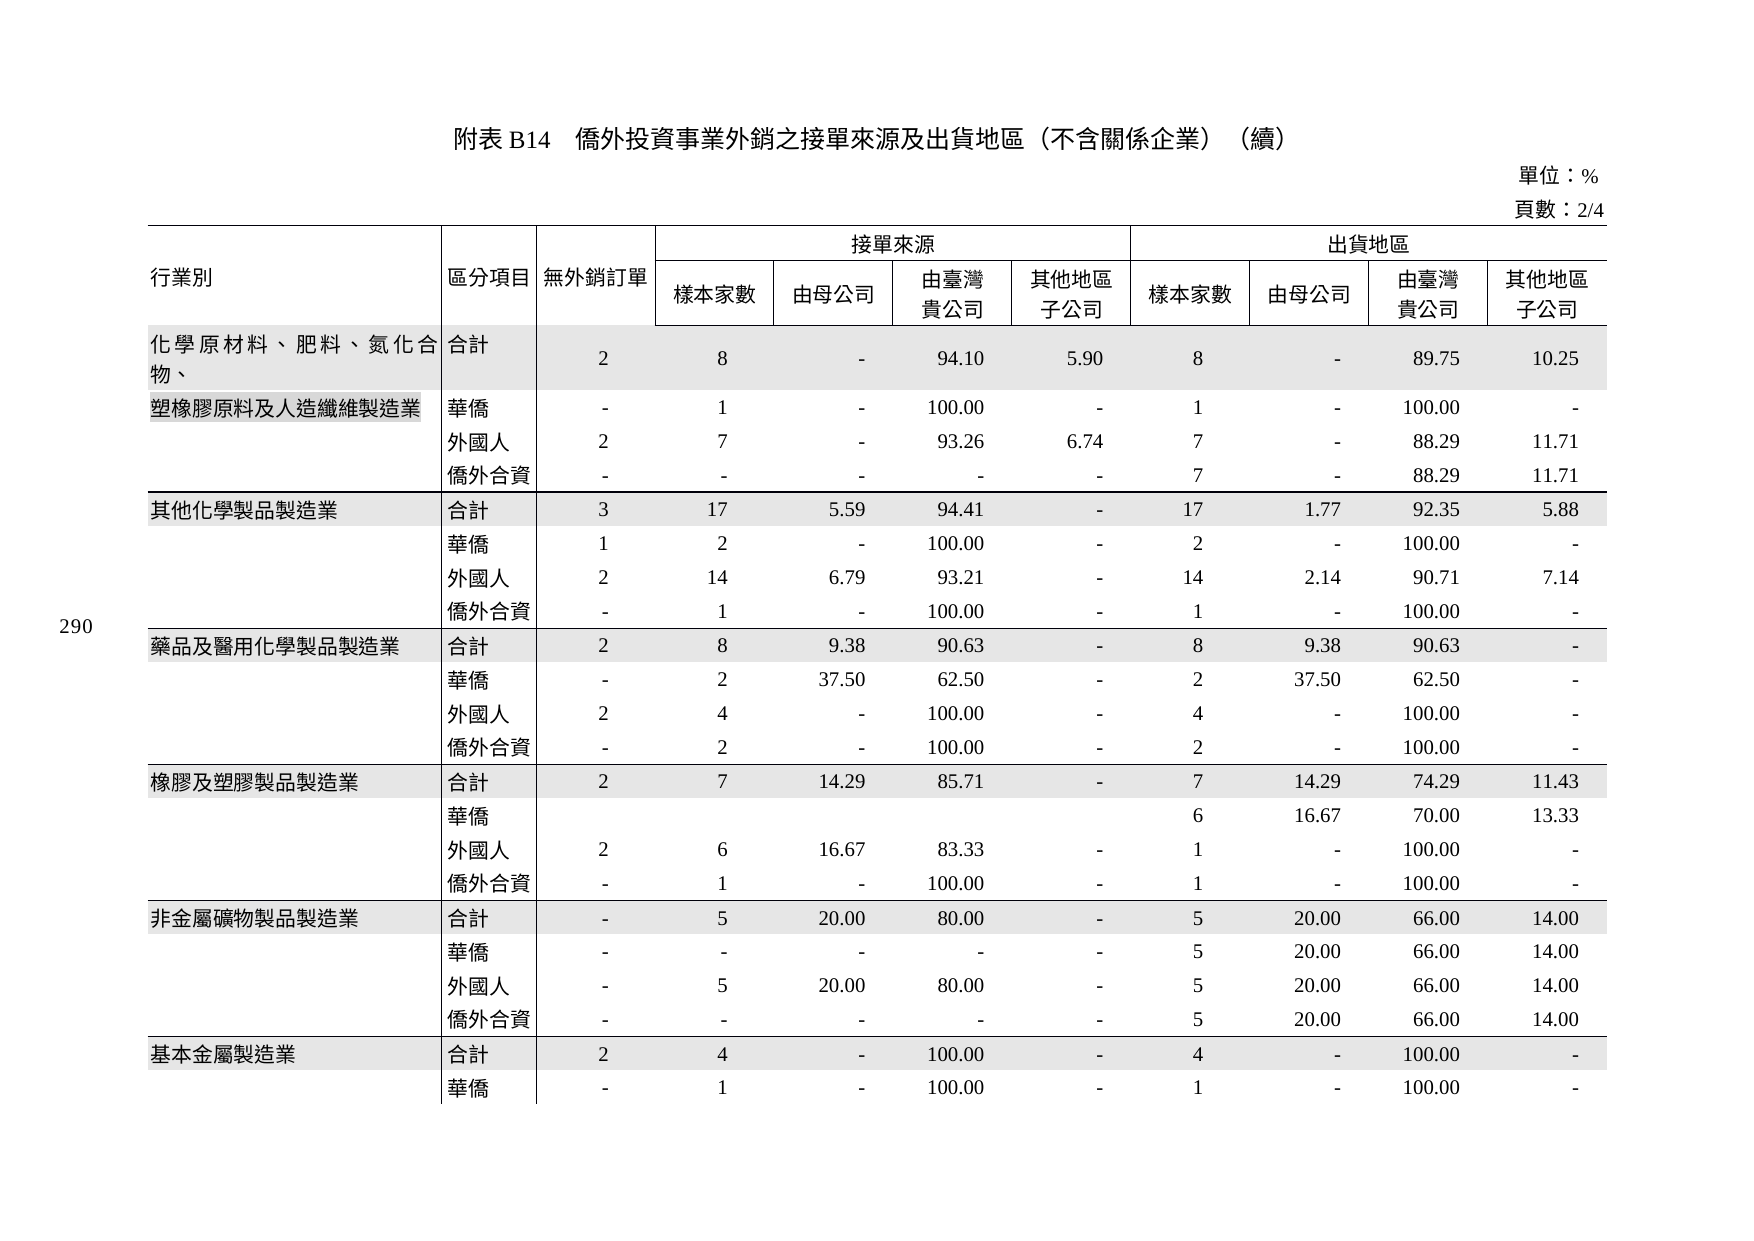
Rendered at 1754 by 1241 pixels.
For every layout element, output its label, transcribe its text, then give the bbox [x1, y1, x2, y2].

table_cell - [1012, 765, 1131, 798]
table_cell - [1250, 526, 1369, 560]
table_cell 16.67 [774, 832, 893, 866]
table_cell 7 [655, 765, 774, 798]
table_cell 85.71 [893, 765, 1012, 798]
table_cell - [1012, 1037, 1131, 1070]
table_cell - [1488, 1037, 1607, 1070]
table_cell 74.29 [1369, 765, 1488, 798]
table_cell 外國人 [442, 968, 536, 1002]
table_cell 11.43 [1488, 765, 1607, 798]
table_cell - [537, 730, 655, 763]
table_cell 1 [1131, 390, 1250, 424]
table_cell 6.74 [1012, 424, 1131, 458]
table_cell 合計 [442, 765, 536, 798]
table_cell - [1250, 832, 1369, 866]
table_cell - [1250, 696, 1369, 730]
table_cell 11.71 [1488, 458, 1607, 491]
table_cell 14.00 [1488, 934, 1607, 968]
table_cell 2 [1131, 730, 1250, 763]
table_cell 區分項目 [442, 226, 536, 325]
table_cell 100.00 [893, 1037, 1012, 1070]
table_cell 化學原材料、肥料、氮化合物、 [148, 325, 441, 390]
table_cell 1 [655, 1070, 774, 1104]
table_cell 2 [537, 832, 655, 866]
table_cell 5 [1131, 934, 1250, 968]
table_cell - [1488, 629, 1607, 662]
table_cell 1 [655, 390, 774, 424]
table_cell 由母公司 [1250, 261, 1368, 325]
table_cell 2 [655, 662, 774, 696]
table_cell 行業別 [148, 226, 441, 325]
table_cell 9.38 [1250, 629, 1369, 662]
table_cell - [1012, 901, 1131, 934]
table_cell - [537, 1070, 655, 1104]
table_cell 5 [655, 901, 774, 934]
table_cell 僑外合資 [442, 866, 536, 899]
table_cell 4 [1131, 1037, 1250, 1070]
table_cell - [1012, 1002, 1131, 1036]
table_cell 7 [1131, 458, 1250, 491]
table_cell 5 [1131, 1002, 1250, 1036]
table_cell - [537, 458, 655, 491]
table_cell 100.00 [1369, 1037, 1488, 1070]
table_cell [893, 798, 1012, 832]
table_cell 2 [1131, 526, 1250, 560]
table_cell - [537, 901, 655, 934]
table_cell - [1012, 629, 1131, 662]
table_header 附表B14 僑外投資事業外銷之接單來源及出貨地區（不含關係企業）（續） [148, 118, 1607, 158]
table_cell 5.90 [1012, 326, 1131, 390]
table_cell 其他化學製品製造業 [148, 493, 441, 526]
table_cell - [774, 934, 893, 968]
table_cell [774, 798, 893, 832]
table_cell - [1488, 866, 1607, 899]
table_cell 1 [1131, 594, 1250, 627]
table_cell [148, 866, 441, 899]
table_cell 2 [655, 526, 774, 560]
table_cell - [1488, 594, 1607, 627]
table_cell 94.10 [893, 326, 1012, 390]
table_cell 1 [1131, 1070, 1250, 1104]
table_cell - [774, 390, 893, 424]
table_cell 僑外合資 [442, 458, 536, 491]
table_cell - [774, 730, 893, 763]
table_cell - [1012, 696, 1131, 730]
table_cell - [774, 526, 893, 560]
table_cell 20.00 [774, 901, 893, 934]
table_cell [148, 1070, 441, 1104]
table_cell 6.79 [774, 560, 893, 594]
table_cell 8 [1131, 629, 1250, 662]
table_cell - [1488, 730, 1607, 763]
table_cell 由母公司 [774, 261, 892, 325]
table_cell 14.00 [1488, 901, 1607, 934]
table_cell - [1488, 832, 1607, 866]
table_cell 7 [1131, 765, 1250, 798]
table_cell [148, 526, 441, 560]
table_cell - [1488, 390, 1607, 424]
table_cell - [774, 1037, 893, 1070]
table_cell 2 [537, 560, 655, 594]
table_cell 14 [1131, 560, 1250, 594]
table_cell - [537, 866, 655, 899]
table_cell - [1012, 594, 1131, 627]
table_cell 90.63 [1369, 629, 1488, 662]
table_cell [148, 594, 441, 627]
table_cell 由臺灣 貴公司 [893, 261, 1011, 325]
table_cell 外國人 [442, 560, 536, 594]
table_cell - [1012, 390, 1131, 424]
table_cell [148, 662, 441, 696]
table_cell - [1250, 730, 1369, 763]
table_cell [148, 968, 441, 1002]
table_cell 100.00 [1369, 526, 1488, 560]
table_cell 其他地區 子公司 [1012, 261, 1130, 325]
table_cell 37.50 [774, 662, 893, 696]
table_cell 100.00 [893, 594, 1012, 627]
table_cell 5 [655, 968, 774, 1002]
table_cell 由臺灣 貴公司 [1369, 261, 1487, 325]
table_cell 6 [1131, 798, 1250, 832]
table_cell - [537, 390, 655, 424]
table_cell - [1012, 1070, 1131, 1104]
table_cell [148, 560, 441, 594]
table_cell 92.35 [1369, 493, 1488, 526]
table_cell 100.00 [1369, 730, 1488, 763]
table_cell 2 [537, 696, 655, 730]
table_cell [148, 798, 441, 832]
table_cell 頁數：2/4 [148, 192, 1607, 225]
table_cell 5 [1131, 968, 1250, 1002]
table_cell 89.75 [1369, 326, 1488, 390]
table_cell [148, 696, 441, 730]
table_cell 20.00 [1250, 901, 1369, 934]
table_cell 樣本家數 [656, 261, 773, 325]
table_cell 橡膠及塑膠製品製造業 [148, 765, 441, 798]
table_cell 樣本家數 [1131, 261, 1249, 325]
table_cell - [1488, 1070, 1607, 1104]
table_cell 7 [1131, 424, 1250, 458]
table_cell 僑外合資 [442, 730, 536, 763]
table_cell 1 [537, 526, 655, 560]
table_cell - [774, 696, 893, 730]
table_cell 8 [655, 326, 774, 390]
table_cell - [537, 968, 655, 1002]
table_cell 37.50 [1250, 662, 1369, 696]
table_cell 華僑 [442, 798, 536, 832]
table_cell 93.21 [893, 560, 1012, 594]
table_cell 僑外合資 [442, 594, 536, 627]
table_cell 僑外合資 [442, 1002, 536, 1036]
table_cell 14.00 [1488, 968, 1607, 1002]
table_cell 100.00 [893, 390, 1012, 424]
table_cell 9.38 [774, 629, 893, 662]
table_cell 100.00 [1369, 696, 1488, 730]
table_cell [655, 798, 774, 832]
table_cell - [537, 662, 655, 696]
table_cell - [1250, 1070, 1369, 1104]
table_cell 100.00 [1369, 390, 1488, 424]
table_cell 基本金屬製造業 [148, 1037, 441, 1070]
table_cell 10.25 [1488, 326, 1607, 390]
table_cell - [774, 1070, 893, 1104]
table_cell 1 [1131, 832, 1250, 866]
table_cell 華僑 [442, 934, 536, 968]
table_cell 8 [655, 629, 774, 662]
table_cell 100.00 [893, 1070, 1012, 1104]
table_cell - [1250, 458, 1369, 491]
table_cell 1.77 [1250, 493, 1369, 526]
table_cell 1 [655, 866, 774, 899]
table_cell [148, 730, 441, 763]
table_cell - [774, 1002, 893, 1036]
table_cell 17 [1131, 493, 1250, 526]
table_cell 100.00 [1369, 832, 1488, 866]
table_cell 華僑 [442, 662, 536, 696]
table_cell - [655, 934, 774, 968]
table_cell - [1488, 696, 1607, 730]
table_cell 94.41 [893, 493, 1012, 526]
table_cell 90.71 [1369, 560, 1488, 594]
table_cell - [537, 1002, 655, 1036]
table_cell 100.00 [1369, 1070, 1488, 1104]
table_cell - [893, 458, 1012, 491]
table_cell 90.63 [893, 629, 1012, 662]
table_cell 2 [537, 424, 655, 458]
table_cell 1 [1131, 866, 1250, 899]
table_cell - [893, 1002, 1012, 1036]
table_cell 14 [655, 560, 774, 594]
table_cell 88.29 [1369, 458, 1488, 491]
table_cell 華僑 [442, 390, 536, 424]
table_cell [1012, 798, 1131, 832]
table_cell 16.67 [1250, 798, 1369, 832]
table_cell 合計 [442, 901, 536, 934]
table_cell 華僑 [442, 1070, 536, 1104]
table_cell - [1250, 326, 1369, 390]
table_cell 80.00 [893, 901, 1012, 934]
table_cell 接單來源 [656, 226, 1130, 260]
table_cell 14.00 [1488, 1002, 1607, 1036]
table_cell - [1012, 493, 1131, 526]
table_cell 14.29 [774, 765, 893, 798]
table_cell 14.29 [1250, 765, 1369, 798]
table_cell [148, 934, 441, 968]
table_cell - [774, 424, 893, 458]
table_cell - [1250, 424, 1369, 458]
table_cell 2 [537, 629, 655, 662]
table_cell 2 [537, 765, 655, 798]
table_cell 2 [655, 730, 774, 763]
table_cell - [1012, 662, 1131, 696]
table_cell 4 [655, 696, 774, 730]
table_cell 62.50 [893, 662, 1012, 696]
table_cell - [1012, 458, 1131, 491]
table_cell 合計 [442, 493, 536, 526]
table_cell 2 [537, 325, 655, 390]
table_cell - [1012, 526, 1131, 560]
table_cell 100.00 [1369, 866, 1488, 899]
table_cell [148, 458, 441, 491]
table_cell 66.00 [1369, 1002, 1488, 1036]
table_cell - [893, 934, 1012, 968]
table_cell - [1012, 866, 1131, 899]
table_cell 藥品及醫用化學製品製造業 [148, 629, 441, 662]
table_cell 66.00 [1369, 934, 1488, 968]
table_cell 100.00 [893, 526, 1012, 560]
table_cell - [1012, 560, 1131, 594]
table_cell 20.00 [1250, 1002, 1369, 1036]
table_cell 單位：% [148, 158, 1607, 192]
table_cell - [537, 934, 655, 968]
table_cell - [1250, 594, 1369, 627]
table_cell 83.33 [893, 832, 1012, 866]
table_cell - [774, 594, 893, 627]
table_cell 無外銷訂單 [537, 226, 655, 325]
table_cell - [655, 458, 774, 491]
table_cell - [1250, 1037, 1369, 1070]
table_cell 100.00 [893, 696, 1012, 730]
table_cell 20.00 [774, 968, 893, 1002]
table_cell 華僑 [442, 526, 536, 560]
table_cell 7.14 [1488, 560, 1607, 594]
table_cell 93.26 [893, 424, 1012, 458]
table_cell 5 [1131, 901, 1250, 934]
table_cell 其他地區 子公司 [1488, 261, 1607, 325]
table_cell 1 [655, 594, 774, 627]
table_cell - [1012, 832, 1131, 866]
table_cell - [774, 866, 893, 899]
table_cell 6 [655, 832, 774, 866]
table_cell 外國人 [442, 832, 536, 866]
table_cell - [537, 594, 655, 627]
table_cell - [655, 1002, 774, 1036]
table_cell - [1012, 730, 1131, 763]
table_cell - [1250, 390, 1369, 424]
table_cell - [774, 326, 893, 390]
table_cell 合計 [442, 629, 536, 662]
table_cell [148, 424, 441, 458]
table_cell - [1250, 866, 1369, 899]
table_cell 4 [1131, 696, 1250, 730]
table_cell 外國人 [442, 696, 536, 730]
table_cell [148, 832, 441, 866]
table_cell 8 [1131, 326, 1250, 390]
table_cell 88.29 [1369, 424, 1488, 458]
table_cell 出貨地區 [1131, 226, 1607, 260]
table_cell 66.00 [1369, 901, 1488, 934]
table_cell 62.50 [1369, 662, 1488, 696]
table_cell 合計 [442, 1037, 536, 1070]
table_cell 20.00 [1250, 934, 1369, 968]
table_cell 80.00 [893, 968, 1012, 1002]
table_cell 3 [537, 493, 655, 526]
table_cell 17 [655, 493, 774, 526]
table_cell 66.00 [1369, 968, 1488, 1002]
table_cell 2.14 [1250, 560, 1369, 594]
table_cell 外國人 [442, 424, 536, 458]
table_cell 100.00 [1369, 594, 1488, 627]
table_cell 20.00 [1250, 968, 1369, 1002]
table_cell 5.88 [1488, 493, 1607, 526]
table_cell - [1488, 662, 1607, 696]
table_cell 非金屬礦物製品製造業 [148, 901, 441, 934]
table_cell 塑橡膠原料及人造纖維製造業 [148, 390, 441, 424]
table_cell 5.59 [774, 493, 893, 526]
table_cell - [774, 458, 893, 491]
table_cell 合計 [442, 325, 536, 390]
table_cell 2 [537, 1037, 655, 1070]
table_cell - [1012, 934, 1131, 968]
table_cell 100.00 [893, 866, 1012, 899]
table_cell 4 [655, 1037, 774, 1070]
table_cell 7 [655, 424, 774, 458]
table_cell [537, 798, 655, 832]
table_cell [148, 1002, 441, 1036]
table_cell 13.33 [1488, 798, 1607, 832]
table_cell 2 [1131, 662, 1250, 696]
table_cell 11.71 [1488, 424, 1607, 458]
table_cell 100.00 [893, 730, 1012, 763]
table_cell 70.00 [1369, 798, 1488, 832]
table_cell - [1012, 968, 1131, 1002]
table_cell - [1488, 526, 1607, 560]
